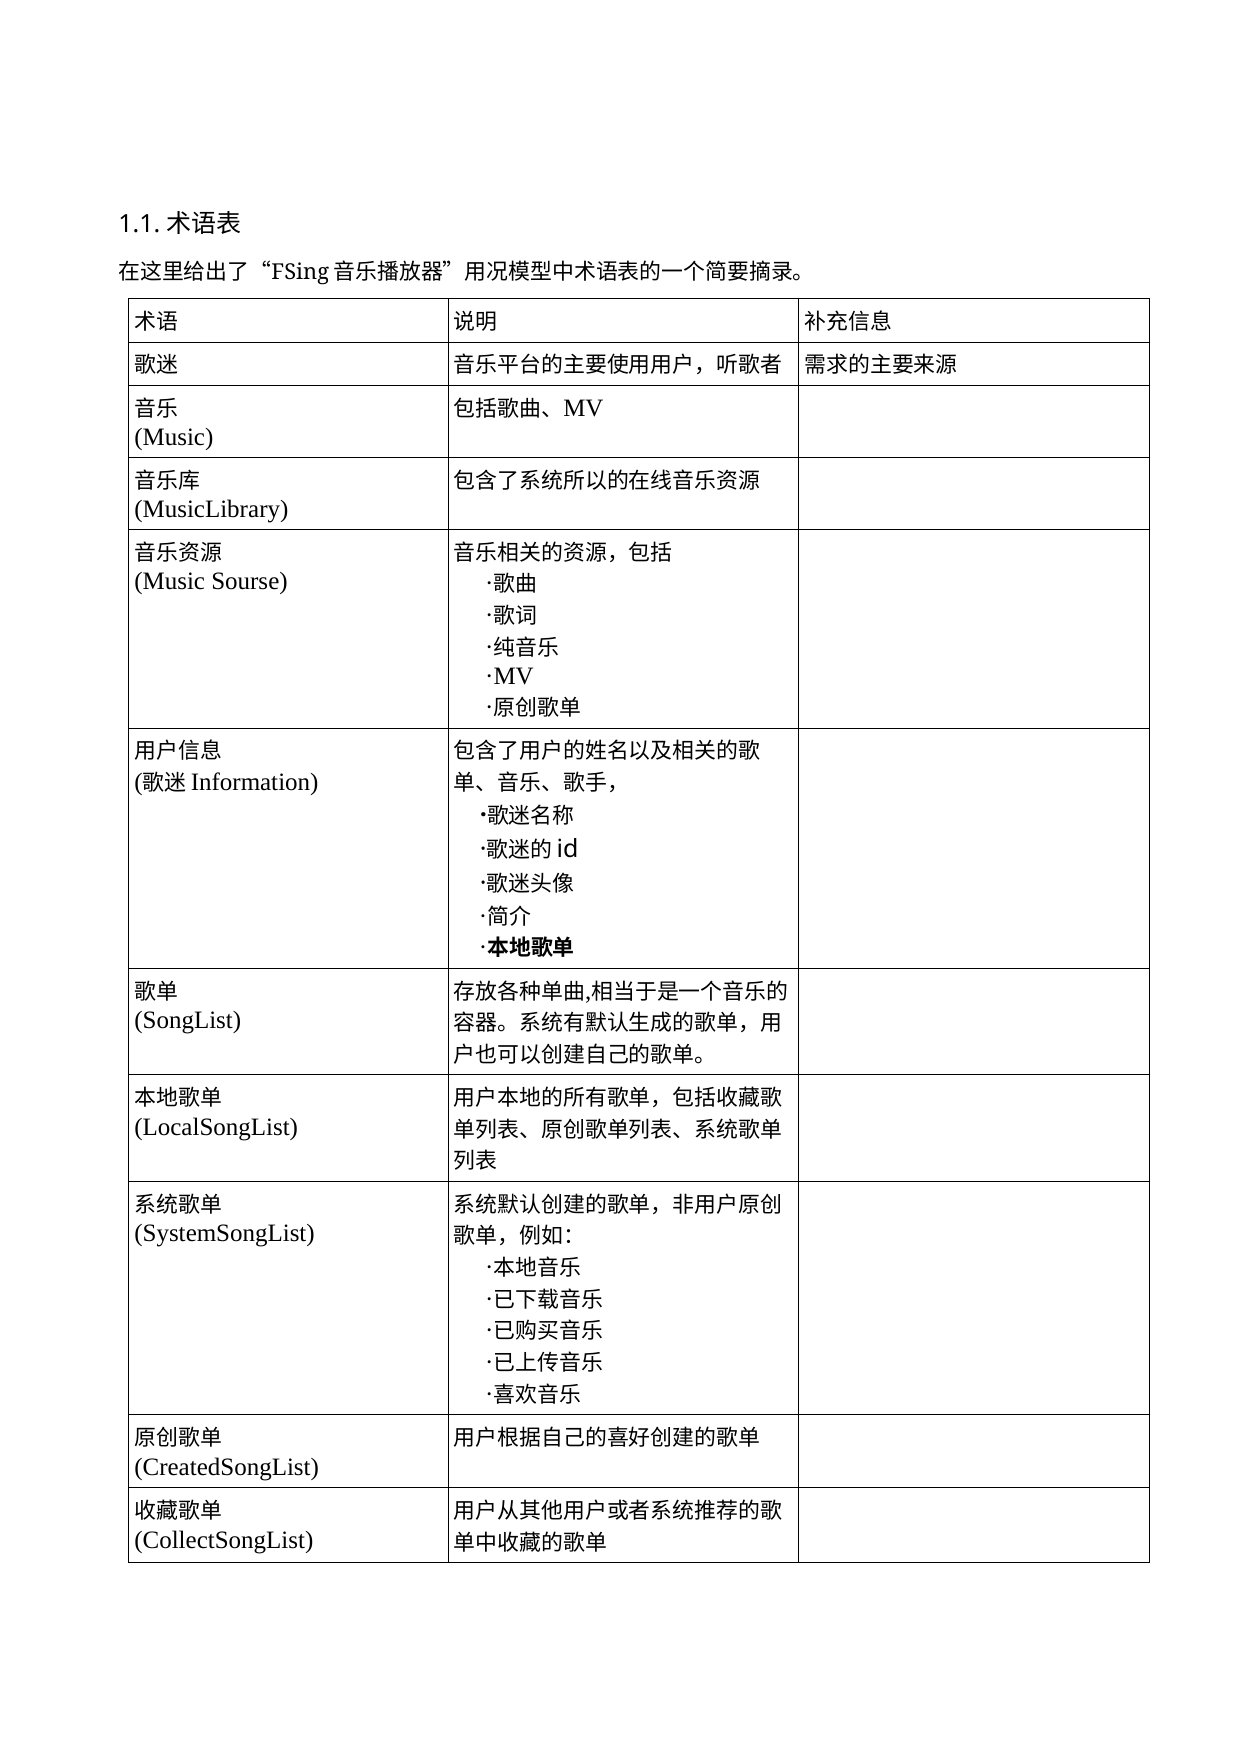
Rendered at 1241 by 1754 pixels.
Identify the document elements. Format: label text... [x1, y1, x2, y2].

table_cell [799, 729, 1149, 968]
table_cell 用户根据自己的喜好创建的歌单 [449, 1415, 798, 1487]
table_cell 原创歌单 (CreatedSongList) [129, 1415, 448, 1487]
table_cell [799, 530, 1149, 727]
table_cell 本地歌单 (LocalSongList) [129, 1075, 448, 1181]
table_cell [799, 1488, 1149, 1562]
table_cell 音乐相关的资源，包括 ·歌曲 ·歌词 ·纯音乐 ·MV ·原创歌单 [449, 530, 798, 727]
table_cell 音乐库 (MusicLibrary) [129, 458, 448, 529]
table_cell 音乐 (Music) [129, 386, 448, 457]
table_cell [799, 1182, 1149, 1414]
table_cell 包含了用户的姓名以及相关的歌单、音乐、歌手， ·歌迷名称 ·歌迷的id ·歌迷头像 ·简介 ·本地歌单 [449, 729, 798, 968]
table_cell 用户信息 (歌迷Information) [129, 729, 448, 968]
table_cell 包含了系统所以的在线音乐资源 [449, 458, 798, 529]
table_cell 用户从其他用户或者系统推荐的歌单中收藏的歌单 [449, 1488, 798, 1562]
table_cell [799, 1415, 1149, 1487]
table_cell 歌迷 [129, 343, 448, 385]
table_cell 音乐资源 (Music Sourse) [129, 530, 448, 727]
table_cell 歌单 (SongList) [129, 969, 448, 1074]
table_cell 存放各种单曲,相当于是一个音乐的容器。系统有默认生成的歌单，用户也可以创建自己的歌单。 [449, 969, 798, 1074]
table_header 补充信息 [799, 299, 1149, 342]
table_cell 包括歌曲、MV [449, 386, 798, 457]
table_cell 收藏歌单 (CollectSongList) [129, 1488, 448, 1562]
subtitle 术语表 [118, 204, 1122, 240]
table_cell 需求的主要来源 [799, 343, 1149, 385]
table_cell [799, 386, 1149, 457]
table_cell 系统歌单 (SystemSongList) [129, 1182, 448, 1414]
table_cell [799, 1075, 1149, 1181]
table_cell 系统默认创建的歌单，非用户原创歌单，例如： ·本地音乐 ·已下载音乐 ·已购买音乐 ·已上传音乐 ·喜欢音乐 [449, 1182, 798, 1414]
text 在这里给出了“FSing音乐播放器”用况模型中术语表的一个简要摘录。 [118, 254, 1122, 286]
table_cell [799, 969, 1149, 1074]
table_cell 用户本地的所有歌单，包括收藏歌单列表、原创歌单列表、系统歌单列表 [449, 1075, 798, 1181]
table_header 术语 [129, 299, 448, 342]
table_cell [799, 458, 1149, 529]
table_header 说明 [449, 299, 798, 342]
table_cell 音乐平台的主要使用用户，听歌者 [449, 343, 798, 385]
